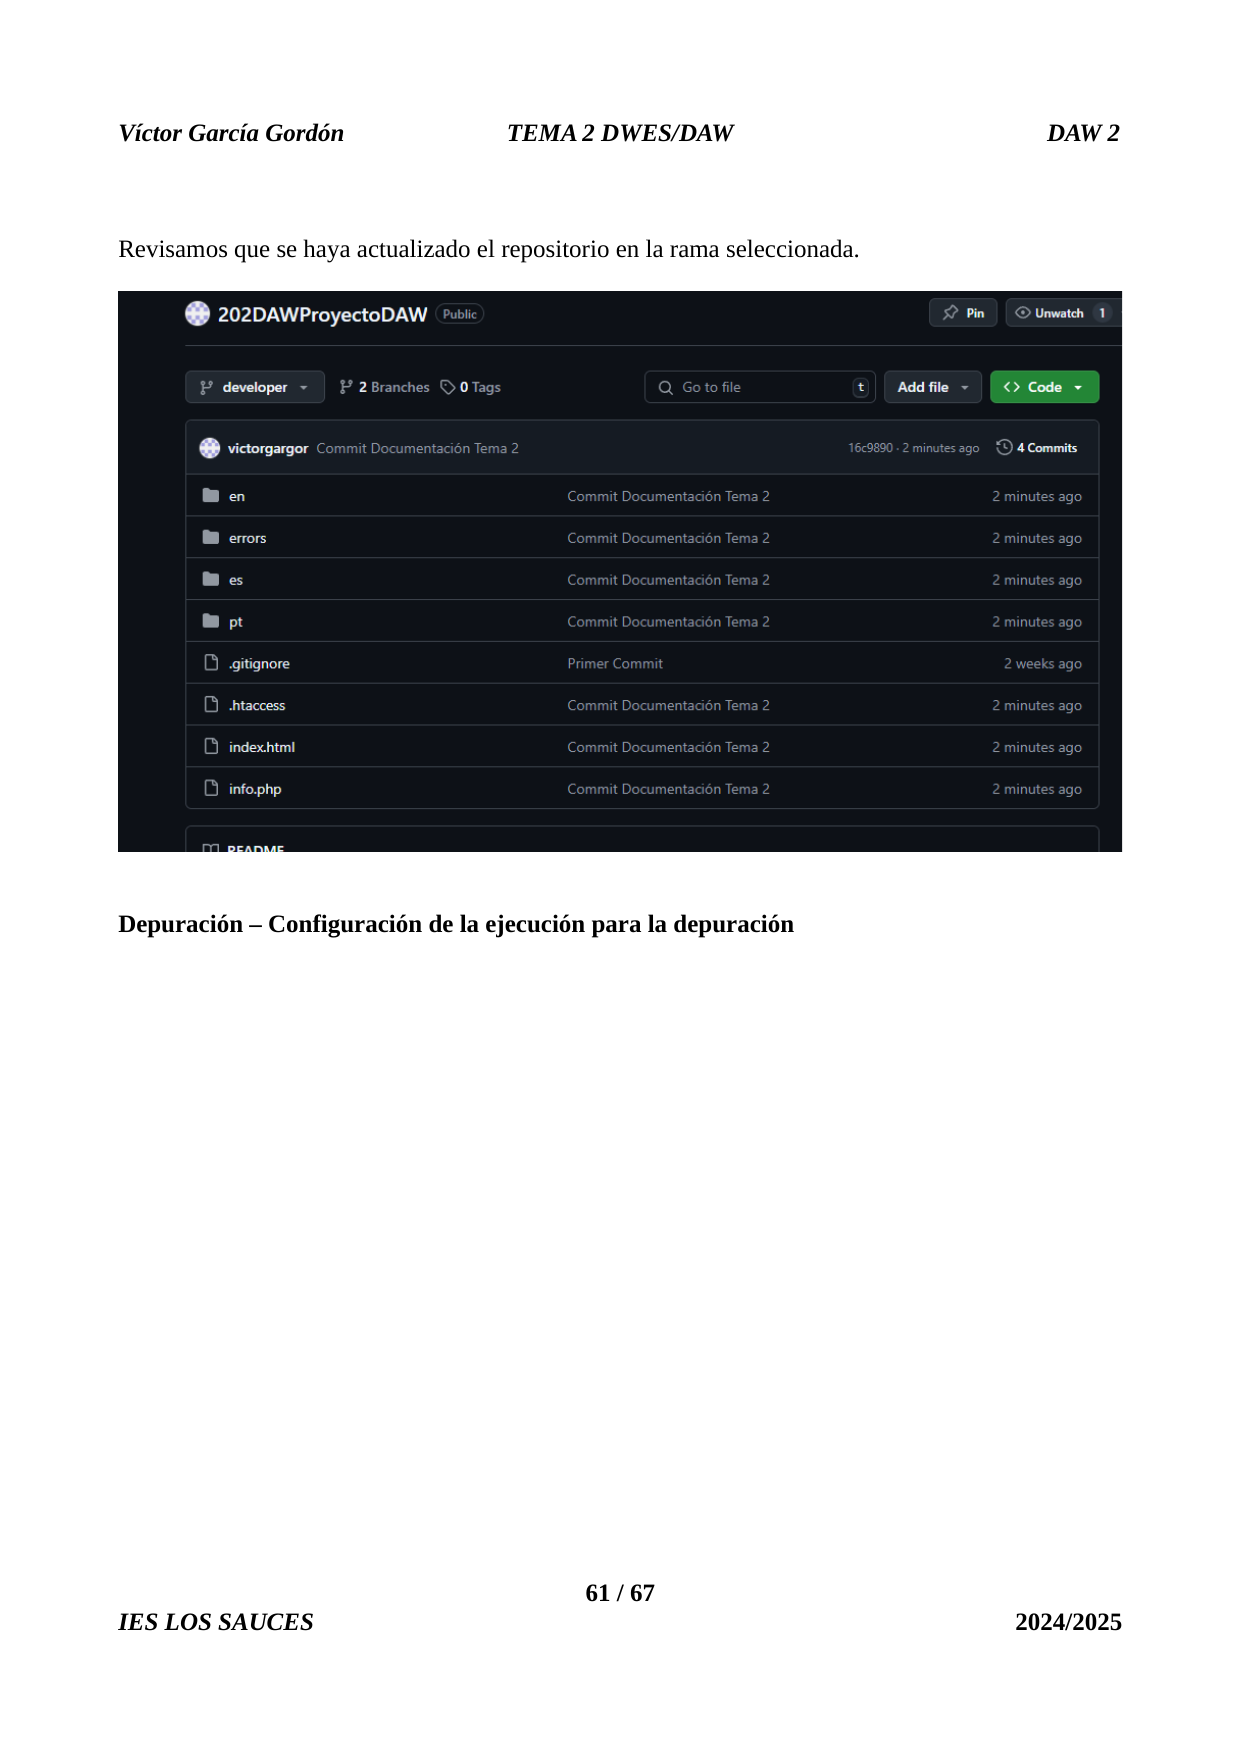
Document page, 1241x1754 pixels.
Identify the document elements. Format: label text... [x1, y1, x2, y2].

text Depuración – Configuración de la ejecución para la depuración [118, 909, 1122, 938]
text Revisamos que se haya actualizado el repositorio en la rama seleccionada. [118, 234, 1122, 263]
picture [118, 291, 1123, 852]
